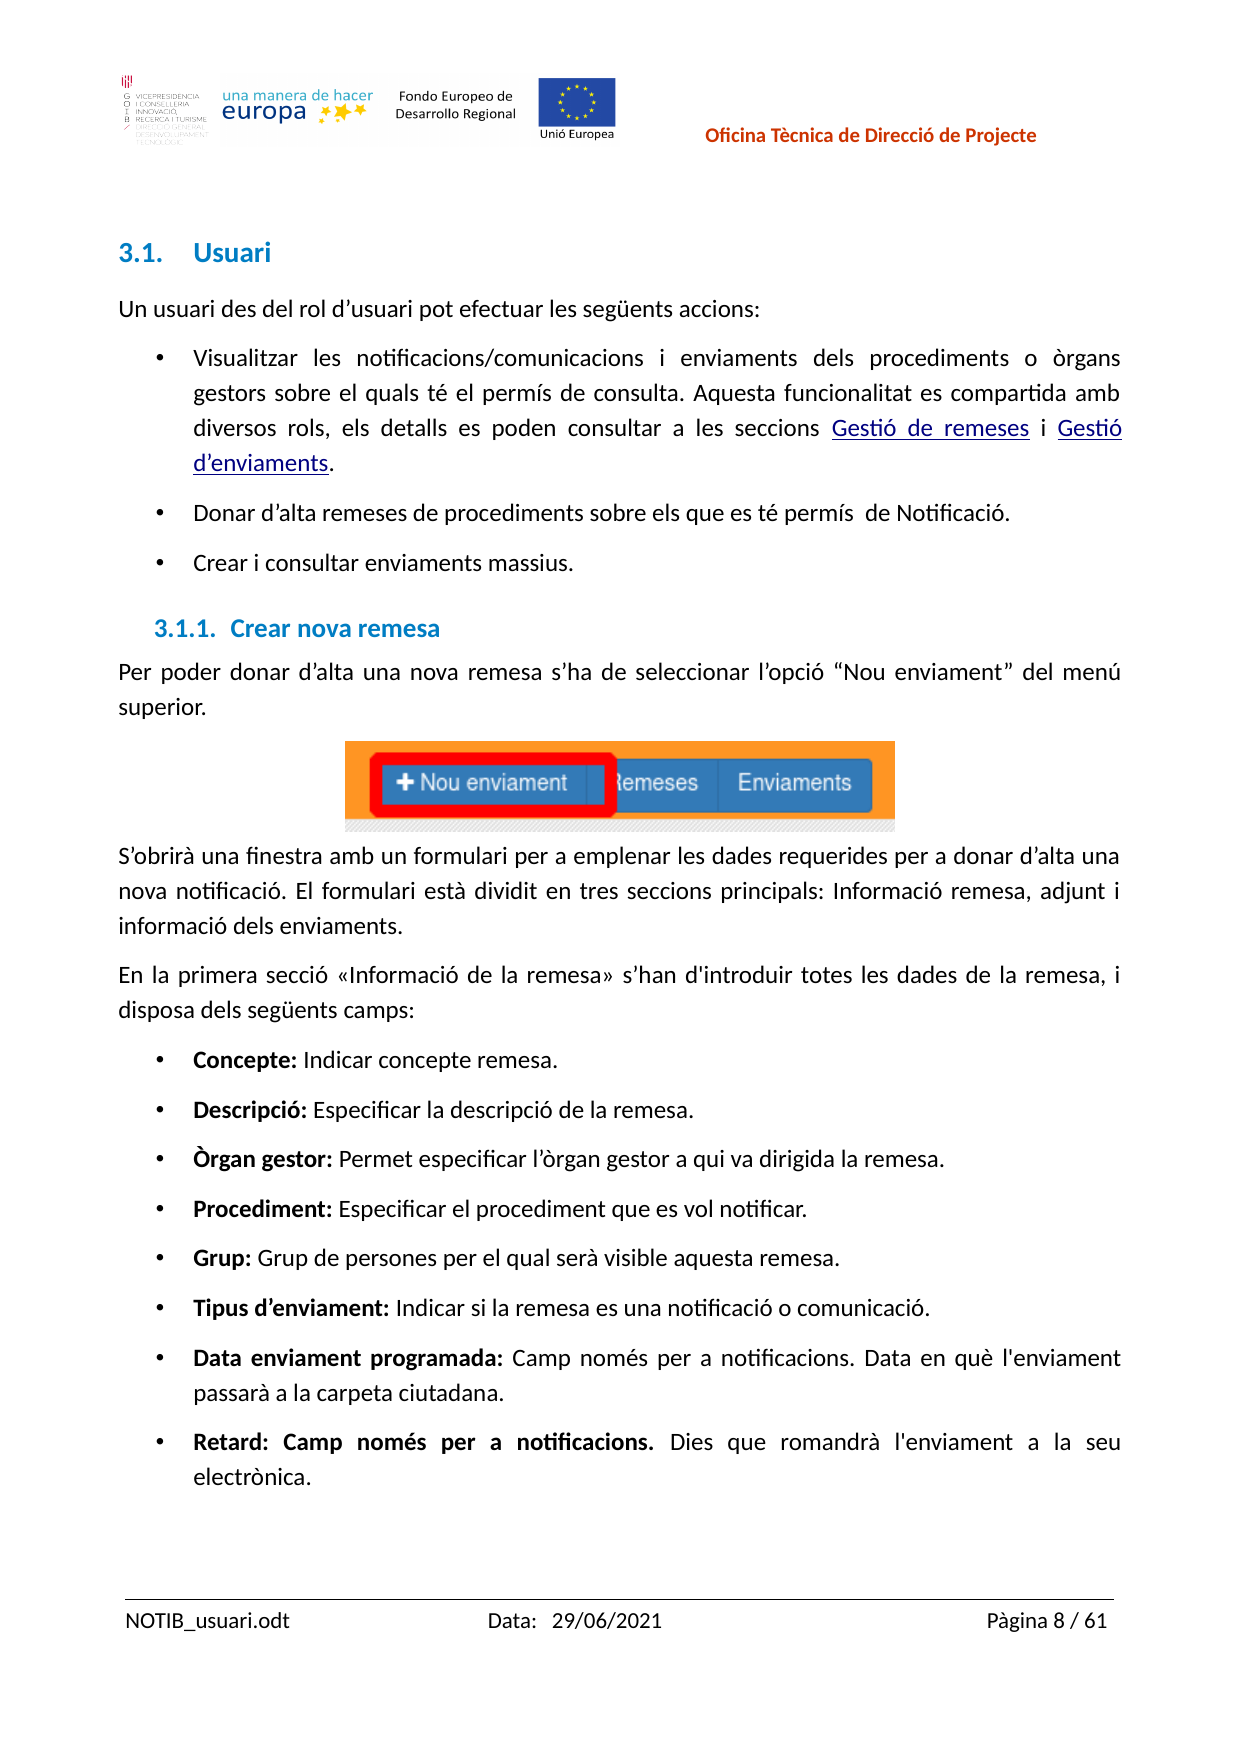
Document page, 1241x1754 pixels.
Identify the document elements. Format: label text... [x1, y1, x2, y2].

list Crear i consultar enviaments massius. [156, 547, 1122, 577]
list Òrgan gestor: Permet especificar l’òrgan gestor a qui va dirigida la remesa. [156, 1143, 1122, 1174]
list Procediment: Especificar el procediment que es vol notificar. [156, 1193, 1122, 1223]
picture [118, 73, 213, 147]
subtitle Crear nova remesa [153, 611, 1122, 644]
text Un usuari des del rol d’usuari pot efectuar les següents accions: [118, 293, 1122, 323]
picture [219, 73, 621, 147]
list Retard: Camp només per a notificacions. Dies que romandrà l'enviament a la seu electrònica. [156, 1426, 1122, 1492]
list Grup: Grup de persones per el qual serà visible aquesta remesa. [156, 1243, 1122, 1273]
text En la primera secció «Informació de la remesa» s’han d'introduir totes les dades de la remesa, i disposa dels següents camps: [118, 960, 1122, 1025]
picture [345, 741, 895, 832]
list Descripció: Especificar la descripció de la remesa. [156, 1094, 1122, 1124]
text Per poder donar d’alta una nova remesa s’ha de seleccionar l’opció “Nou enviament” del menú superior. [118, 656, 1122, 722]
list Data enviament programada: Camp només per a notificacions. Data en què l'enviament passarà a la carpeta ciutadana. [156, 1342, 1122, 1407]
subtitle Usuari [118, 234, 1122, 269]
list Visualitzar les notificacions/comunicacions i enviaments dels procediments o òrgans gestors sobre el quals té el permís de consulta. Aquesta funcionalitat es compartida amb diversos rols, els detalls es poden consultar a les seccions Gestió de remeses i Gestió d’enviaments. [156, 342, 1122, 478]
list Donar d’alta remeses de procediments sobre els que es té permís de Notificació. [156, 497, 1122, 528]
list Tipus d’enviament: Indicar si la remesa es una notificació o comunicació. [156, 1292, 1122, 1323]
text S’obrirà una finestra amb un formulari per a emplenar les dades requerides per a donar d’alta una nova notificació. El formulari està dividit en tres seccions principals: Informació remesa, adjunt i informació dels enviaments. [118, 840, 1122, 941]
list Concepte: Indicar concepte remesa. [156, 1044, 1122, 1075]
